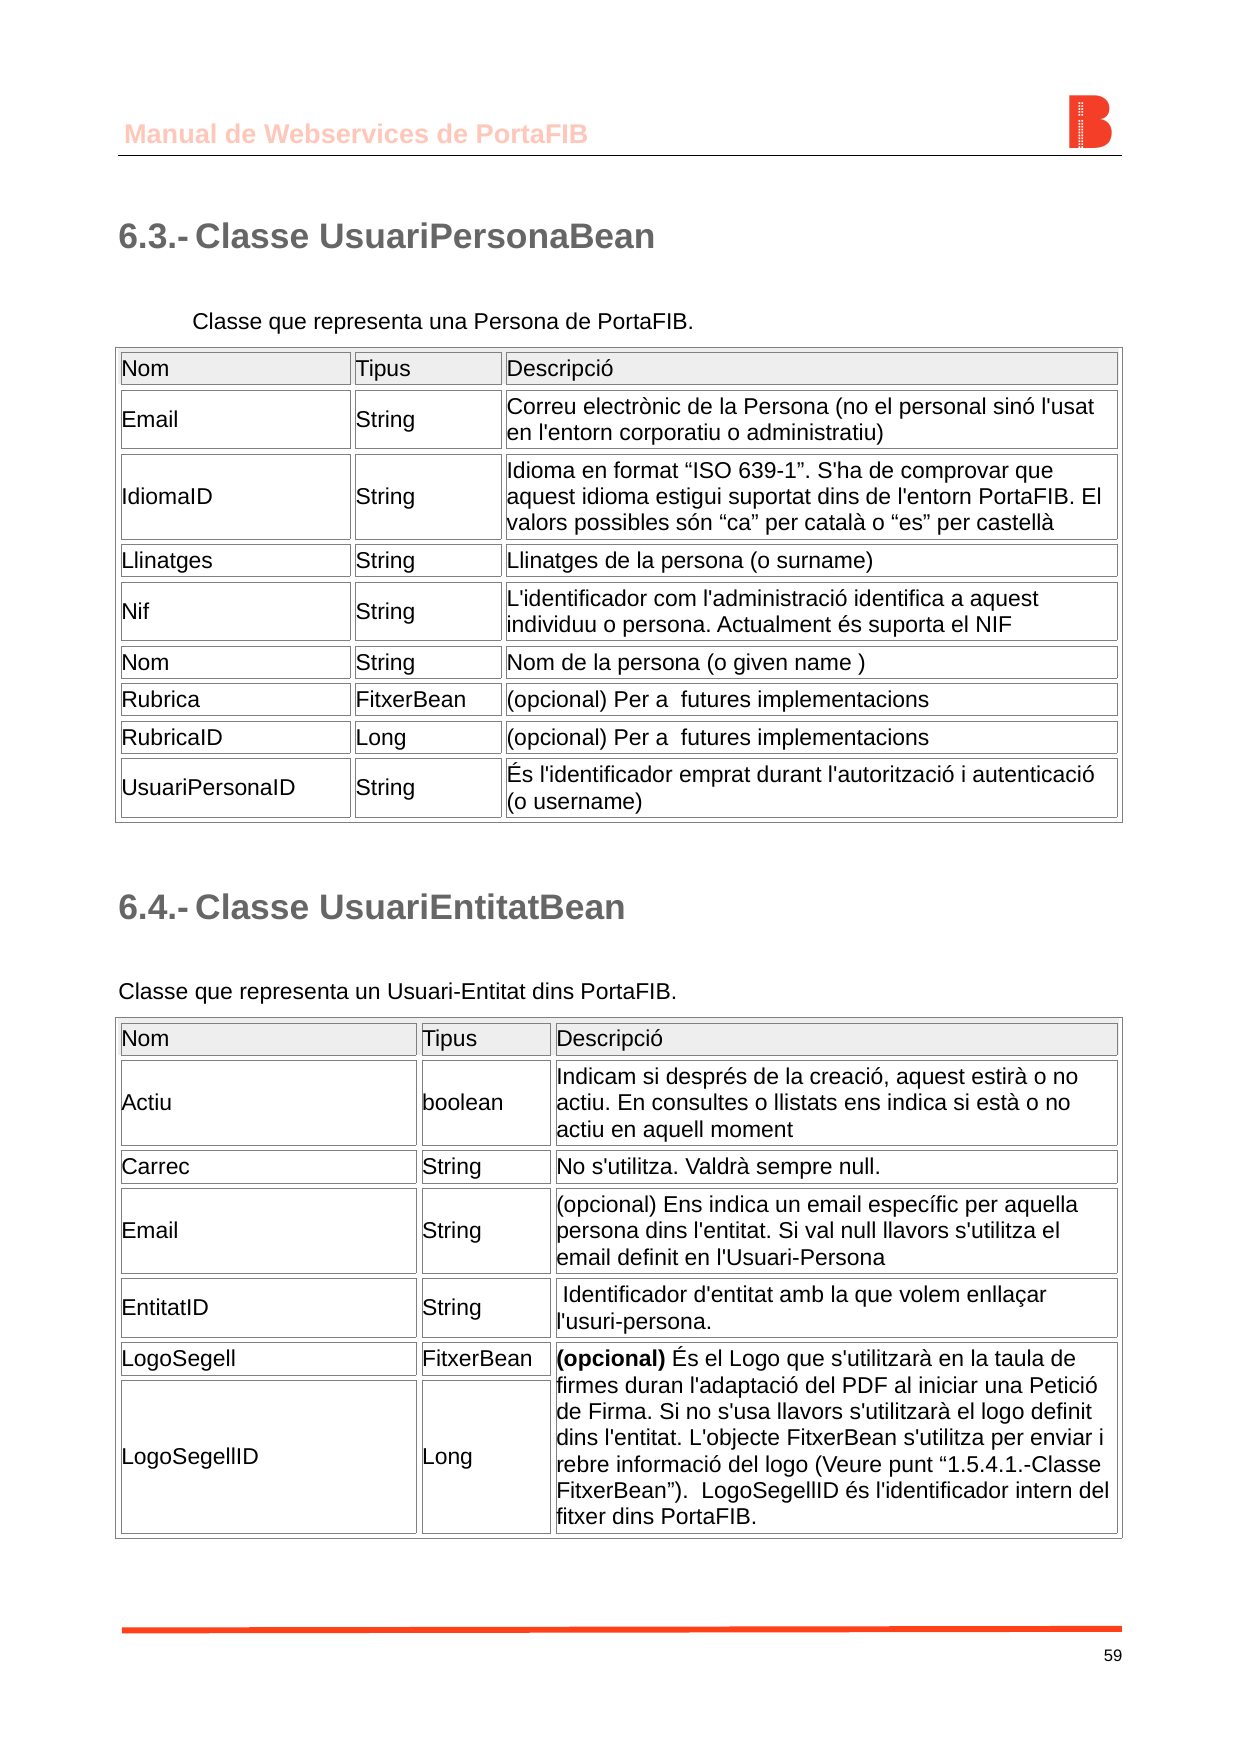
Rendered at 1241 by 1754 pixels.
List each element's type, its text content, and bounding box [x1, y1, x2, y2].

table_cell Correu electrònic de la Persona (no el personal sinó l'usat en l'entorn corporatiu o administratiu) [504, 384, 1119, 448]
table_cell String [419, 1145, 553, 1183]
table_cell EntitatID [118, 1273, 419, 1337]
table_cell (opcional) Ens indica un email específic per aquella persona dins l'entitat. Si val null llavors s'utilitza el email definit en l'Usuari-Persona [553, 1183, 1119, 1273]
table_cell String [419, 1273, 553, 1337]
table_cell Nom [118, 640, 352, 678]
table_cell IdiomaID [118, 448, 352, 538]
table_cell Email [118, 384, 352, 448]
table_cell boolean [419, 1055, 553, 1145]
table_cell Llinatges [118, 539, 352, 576]
table_cell String [353, 753, 503, 817]
table_cell String [353, 576, 503, 640]
table_cell Nom de la persona (o given name ) [504, 640, 1119, 678]
table_cell L'identificador com l'administració identifica a aquest individuu o persona. Actualment és suporta el NIF [504, 576, 1119, 640]
table_cell FitxerBean [419, 1337, 553, 1374]
subtitle Classe UsuariPersonaBean [118, 216, 1122, 256]
table_cell FitxerBean [353, 678, 503, 715]
table_header Descripció [553, 1018, 1119, 1055]
table_header Tipus [353, 348, 503, 384]
table_cell String [353, 640, 503, 678]
table_cell (opcional) És el Logo que s'utilitzarà en la taula de firmes duran l'adaptació del PDF al iniciar una Petició de Firma. Si no s'usa llavors s'utilitzarà el logo definit dins l'entitat. L'objecte FitxerBean s'utilitza per enviar i rebre informació del logo (Veure punt “1.5.4.1.-Classe FitxerBean”). LogoSegellID és l'identificador intern del fitxer dins PortaFIB. [553, 1337, 1119, 1533]
table_header Nom [118, 348, 352, 384]
table_cell (opcional) Per a futures implementacions [504, 678, 1119, 715]
table_cell LogoSegell [118, 1337, 419, 1374]
table_cell Carrec [118, 1145, 419, 1183]
table_header Nom [118, 1018, 419, 1055]
text Classe que representa un Usuari-Entitat dins PortaFIB. [118, 978, 1122, 1004]
table_cell (opcional) Per a futures implementacions [504, 715, 1119, 753]
table_cell Actiu [118, 1055, 419, 1145]
table_header Descripció [504, 348, 1119, 384]
table_cell És l'identificador emprat durant l'autorització i autenticació (o username) [504, 753, 1119, 817]
table_cell Email [118, 1183, 419, 1273]
subtitle Classe UsuariEntitatBean [118, 886, 1122, 927]
text Classe que representa una Persona de PortaFIB. [118, 308, 1122, 334]
table_cell Rubrica [118, 678, 352, 715]
table_cell UsuariPersonaID [118, 753, 352, 817]
table_cell RubricaID [118, 715, 352, 753]
table_cell Identificador d'entitat amb la que volem enllaçar l'usuri-persona. [553, 1273, 1119, 1337]
table_header Tipus [419, 1018, 553, 1055]
table_cell Indicam si després de la creació, aquest estirà o no actiu. En consultes o llistats ens indica si està o no actiu en aquell moment [553, 1055, 1119, 1145]
table_cell String [353, 448, 503, 538]
table_cell Long [353, 715, 503, 753]
table_cell No s'utilitza. Valdrà sempre null. [553, 1145, 1119, 1183]
table_cell Llinatges de la persona (o surname) [504, 539, 1119, 576]
table_cell Nif [118, 576, 352, 640]
table_cell Idioma en format “ISO 639-1”. S'ha de comprovar que aquest idioma estigui suportat dins de l'entorn PortaFIB. El valors possibles són “ca” per català o “es” per castellà [504, 448, 1119, 538]
table_cell String [419, 1183, 553, 1273]
table_cell String [353, 384, 503, 448]
table_cell LogoSegellID [118, 1375, 419, 1533]
table_cell Long [419, 1375, 553, 1533]
table_cell String [353, 539, 503, 576]
picture [1063, 94, 1117, 150]
